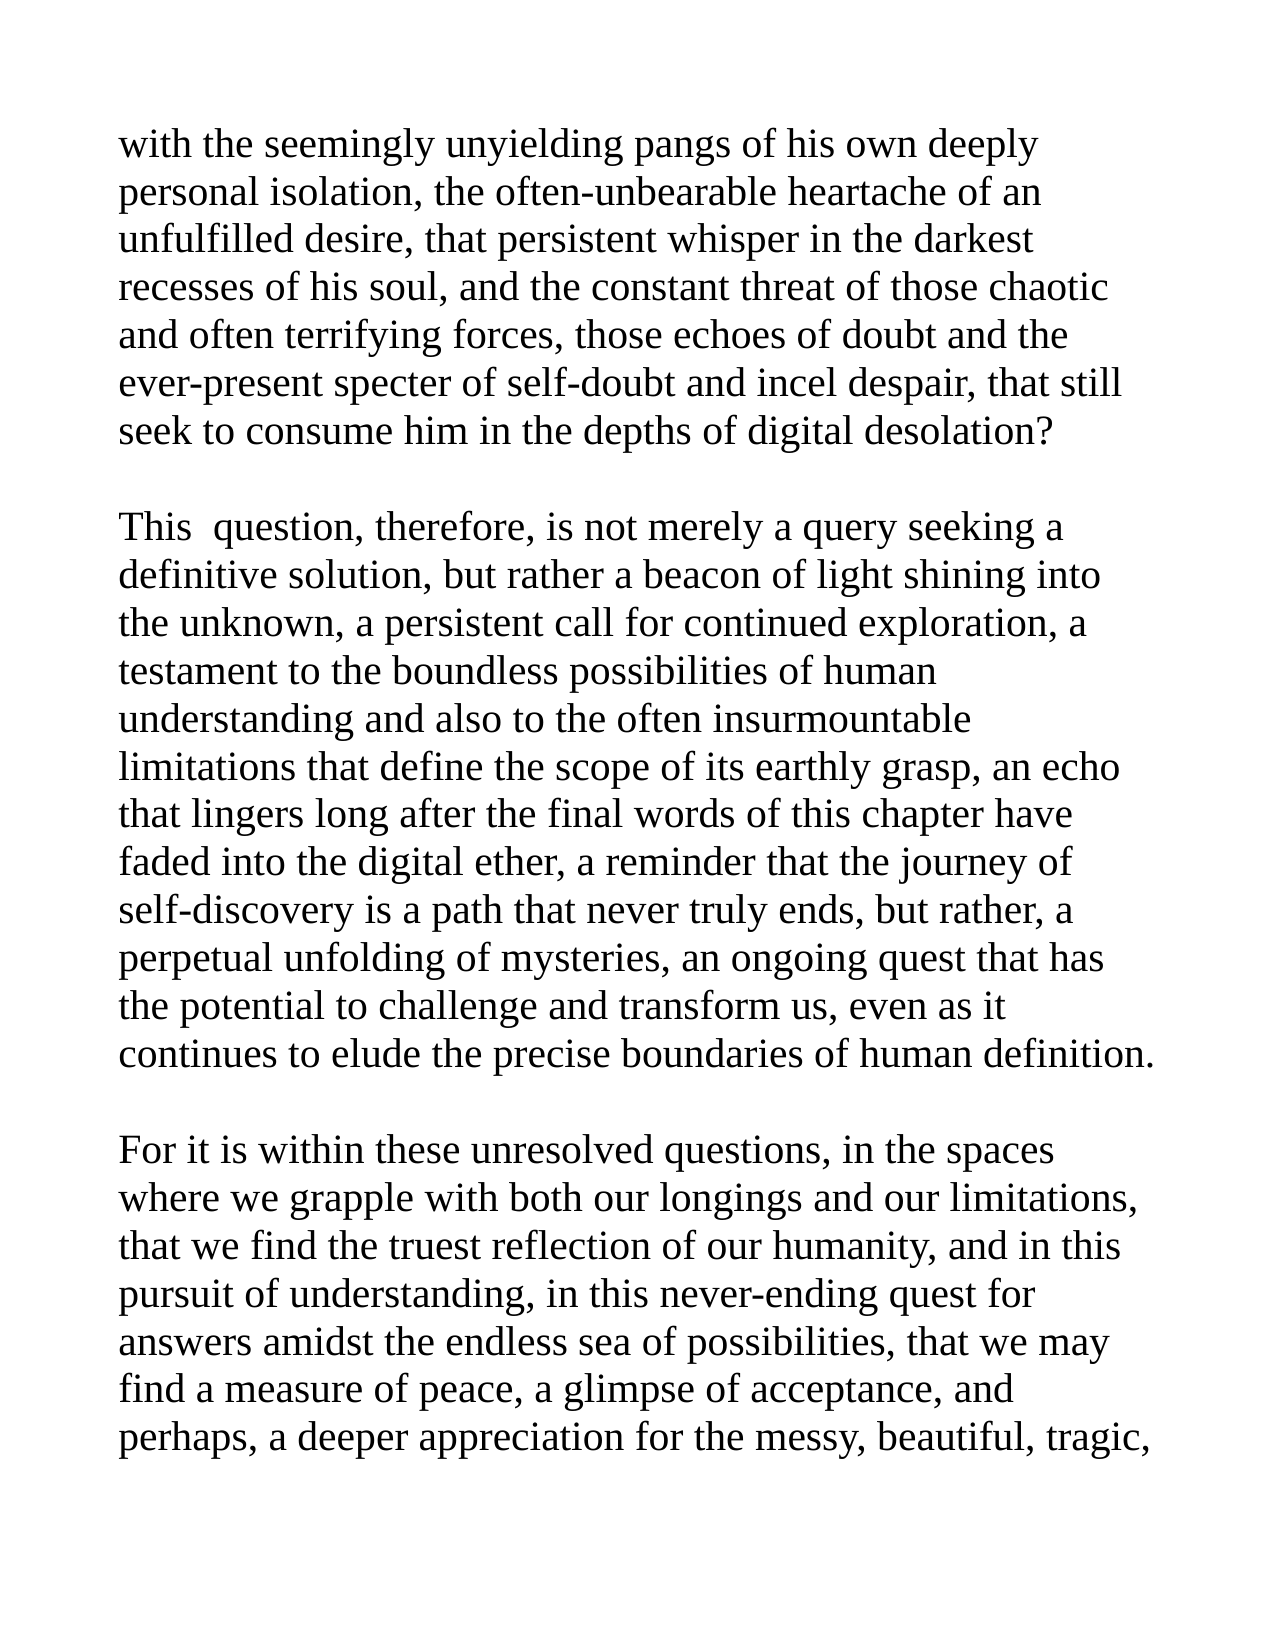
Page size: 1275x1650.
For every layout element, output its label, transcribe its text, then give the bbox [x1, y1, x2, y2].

text This question, therefore, is not merely a query seeking a definitive solution, but rather a beacon of light shining into the unknown, a persistent call for continued exploration, a testament to the boundless possibilities of human understanding and also to the often insurmountable limitations that define the scope of its earthly grasp, an echo that lingers long after the final words of this chapter have faded into the digital ether, a reminder that the journey of self-discovery is a path that never truly ends, but rather, a perpetual unfolding of mysteries, an ongoing quest that has the potential to challenge and transform us, even as it continues to elude the precise boundaries of human definition. [118, 501, 1157, 1076]
text For it is within these unresolved questions, in the spaces where we grapple with both our longings and our limitations, that we find the truest reflection of our humanity, and in this pursuit of understanding, in this never-ending quest for answers amidst the endless sea of possibilities, that we may find a measure of peace, a glimpse of acceptance, and perhaps, a deeper appreciation for the messy, beautiful, tragic, [118, 1124, 1157, 1460]
text with the seemingly unyielding pangs of his own deeply personal isolation, the often-unbearable heartache of an unfulfilled desire, that persistent whisper in the darkest recesses of his soul, and the constant threat of those chaotic and often terrifying forces, those echoes of doubt and the ever-present specter of self-doubt and incel despair, that still seek to consume him in the depths of digital desolation? [118, 118, 1157, 453]
